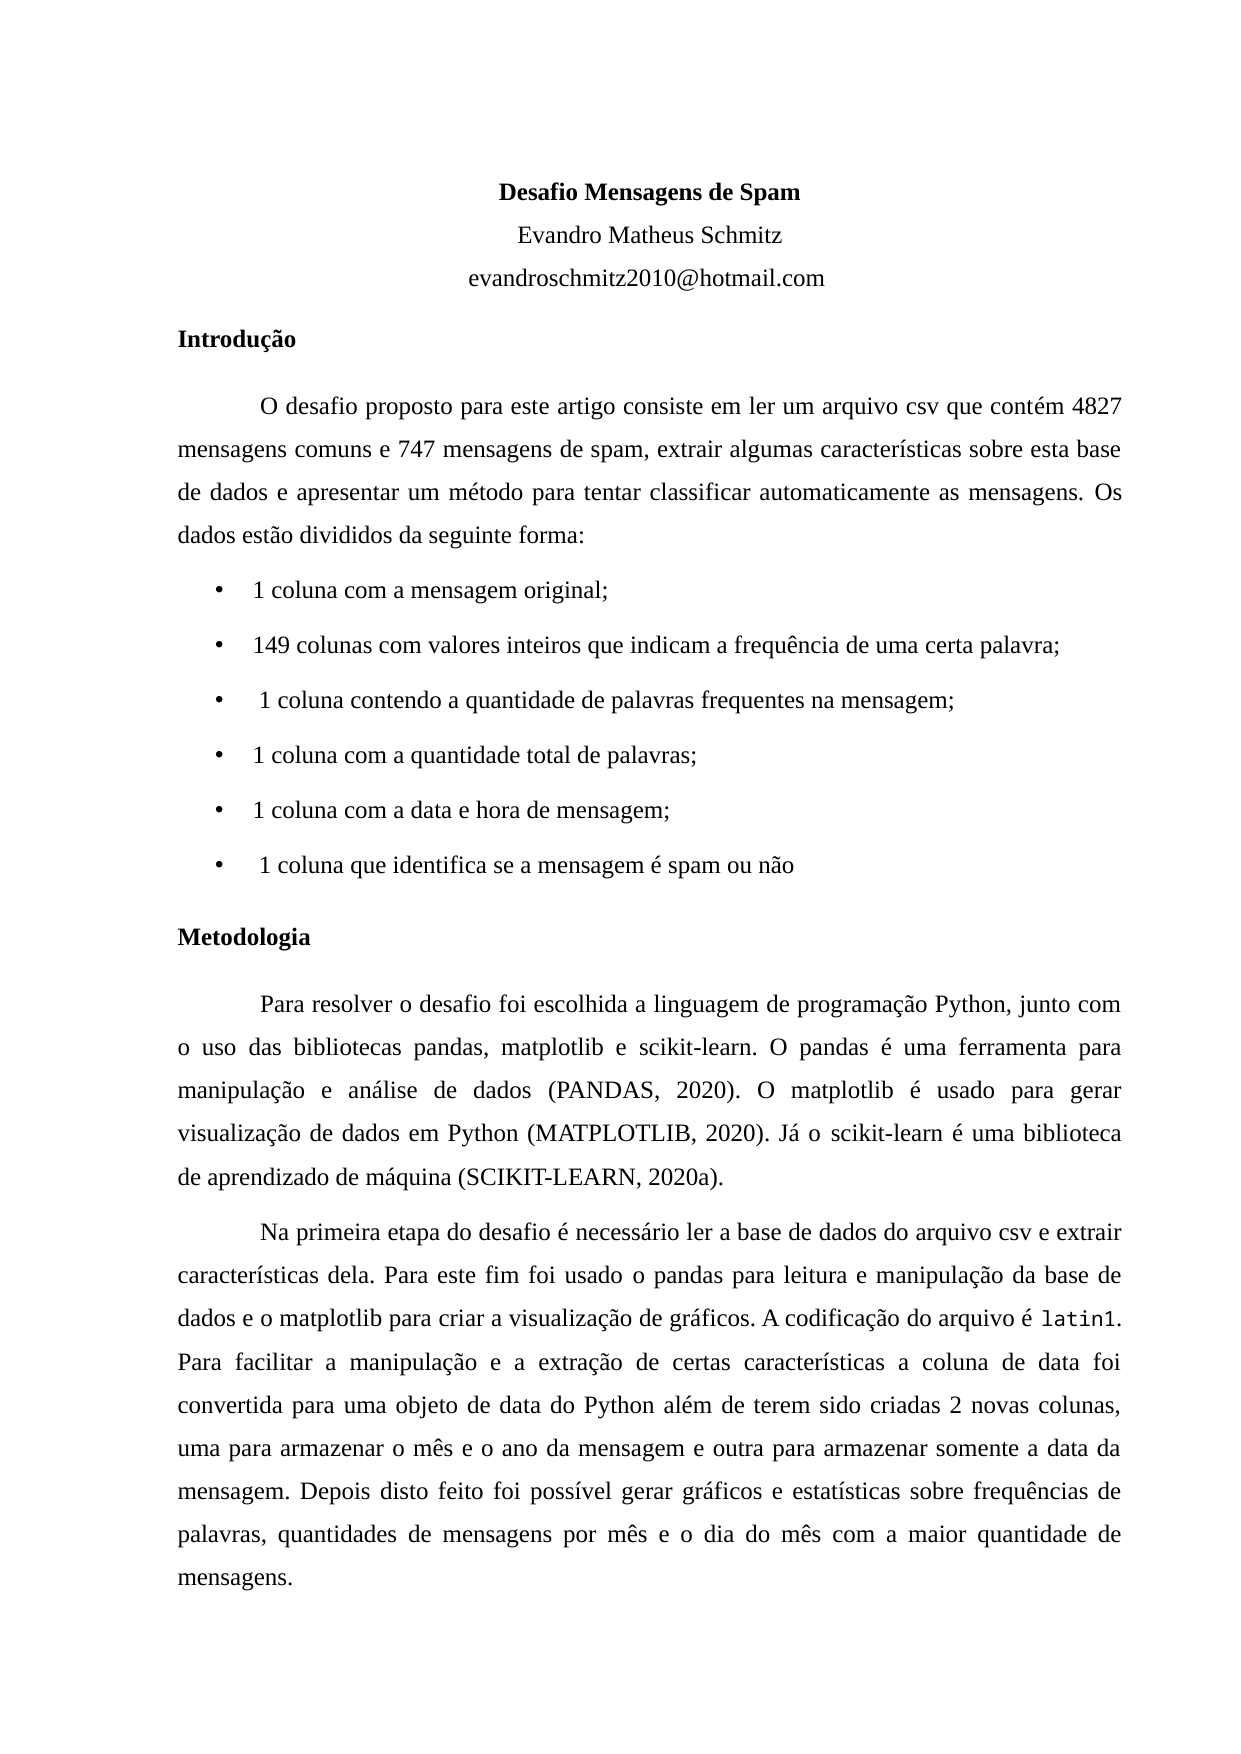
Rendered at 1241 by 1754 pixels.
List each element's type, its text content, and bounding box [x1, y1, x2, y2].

text Para resolver o desafio foi escolhida a linguagem de programação Python, junto com o uso das bibliotecas pandas, matplotlib e scikit-learn. O pandas é uma ferramenta para manipulação e análise de dados (PANDAS, 2020). O matplotlib é usado para gerar visualização de dados em Python (MATPLOTLIB, 2020). Já o scikit-learn é uma biblioteca de aprendizado de máquina (SCIKIT-LEARN, 2020a). [177, 989, 1122, 1190]
list 1 coluna contendo a quantidade de palavras frequentes na mensagem; [215, 685, 1122, 714]
list 1 coluna com a mensagem original; [215, 575, 1122, 604]
subtitle Metodologia [177, 922, 1122, 951]
text O desafio proposto para este artigo consiste em ler um arquivo csv que contém 4827 mensagens comuns e 747 mensagens de spam, extrair algumas características sobre esta base de dados e apresentar um método para tentar classificar automaticamente as mensagens. Os dados estão divididos da seguinte forma: [177, 391, 1122, 549]
list 1 coluna com a quantidade total de palavras; [215, 740, 1122, 769]
text Na primeira etapa do desafio é necessário ler a base de dados do arquivo csv e extrair características dela. Para este fim foi usado o pandas para leitura e manipulação da base de dados e o matplotlib para criar a visualização de gráficos. A codificação do arquivo é latin1. Para facilitar a manipulação e a extração de certas características a coluna de data foi convertida para uma objeto de data do Python além de terem sido criadas 2 novas colunas, uma para armazenar o mês e o ano da mensagem e outra para armazenar somente a data da mensagem. Depois disto feito foi possível gerar gráficos e estatísticas sobre frequências de palavras, quantidades de mensagens por mês e o dia do mês com a maior quantidade de mensagens. [177, 1217, 1122, 1591]
subtitle evandroschmitz2010@hotmail.com [177, 263, 1122, 292]
subtitle Introdução [177, 324, 1122, 353]
subtitle Evandro Matheus Schmitz [177, 220, 1122, 249]
list 149 colunas com valores inteiros que indicam a frequência de uma certa palavra; [215, 630, 1122, 659]
subtitle Desafio Mensagens de Spam [177, 177, 1122, 206]
list 1 coluna que identifica se a mensagem é spam ou não [215, 850, 1122, 878]
list 1 coluna com a data e hora de mensagem; [215, 795, 1122, 824]
